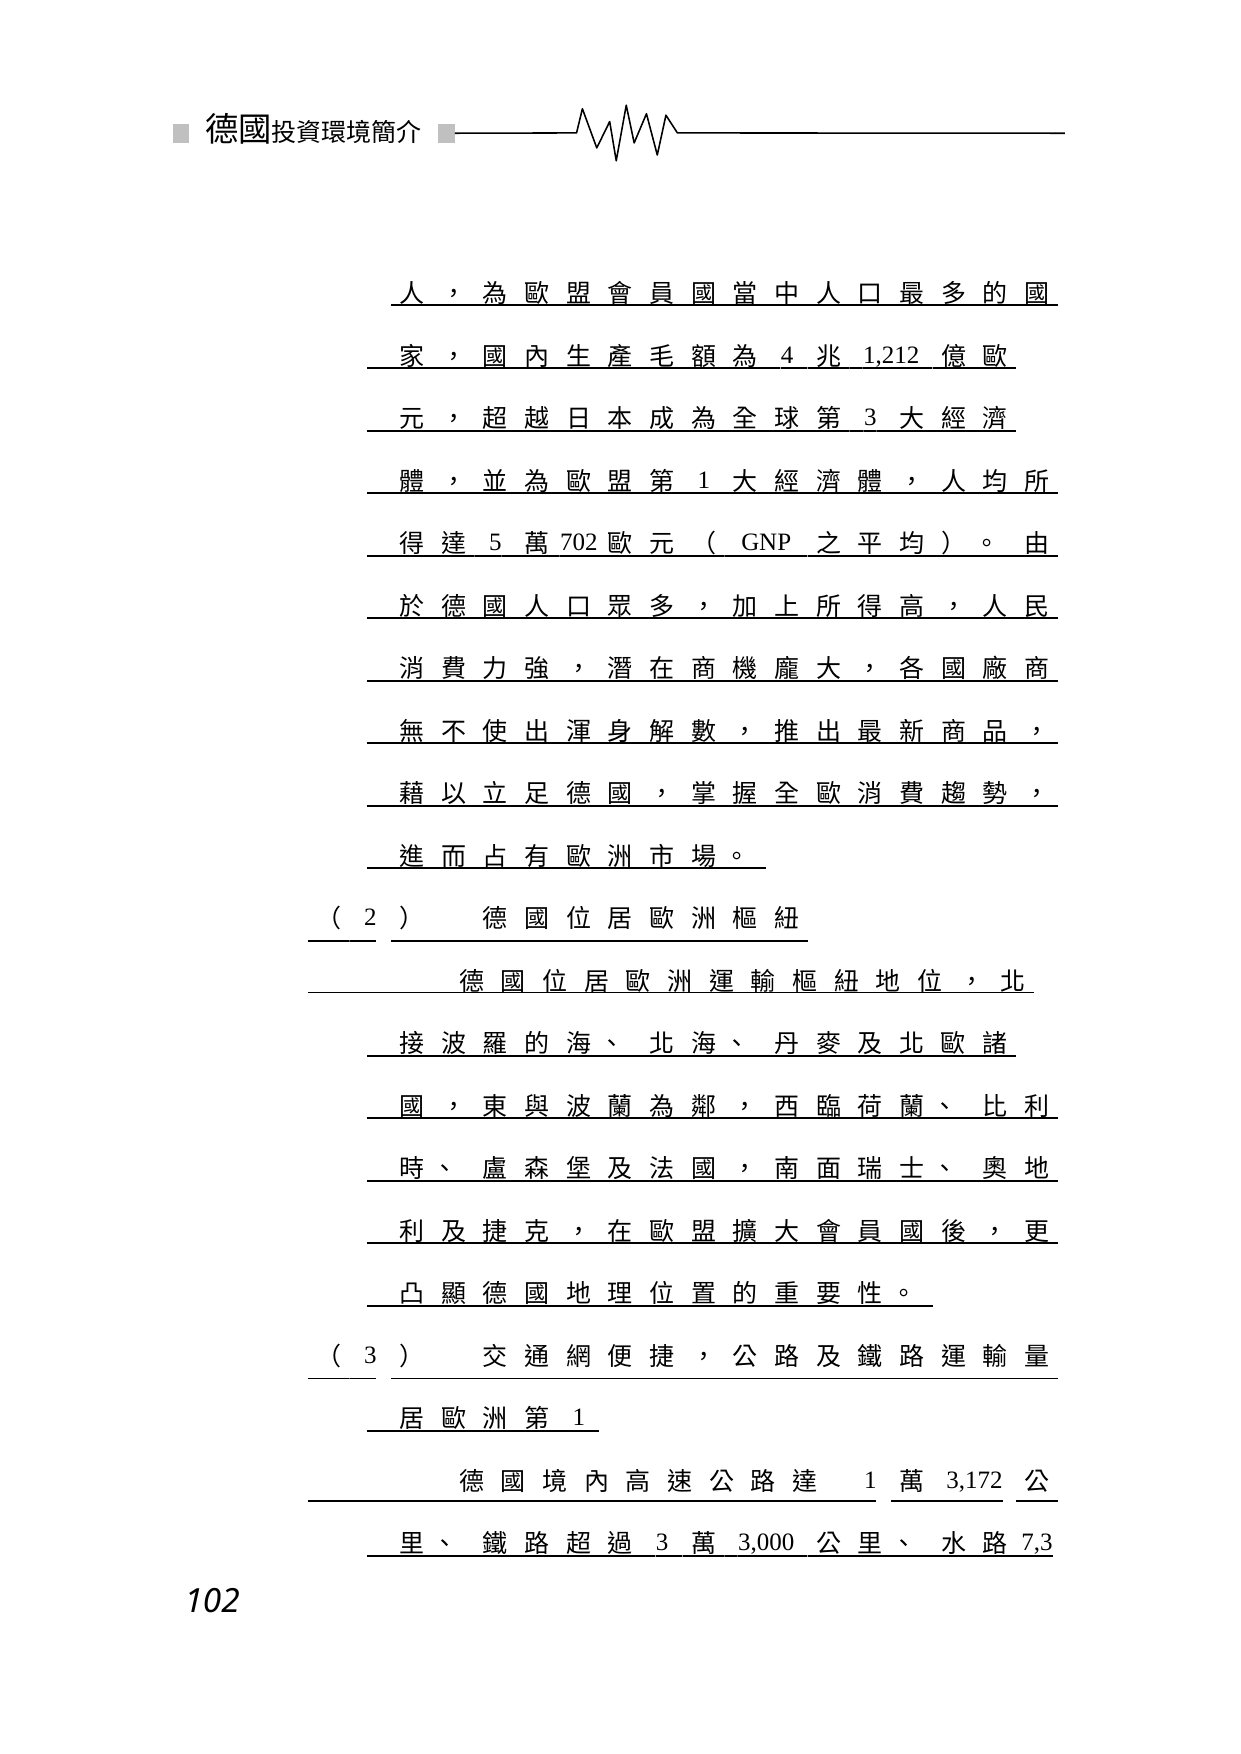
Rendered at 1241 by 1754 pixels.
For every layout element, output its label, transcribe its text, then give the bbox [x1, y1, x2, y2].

text 德國位居歐洲運輸樞紐地位，北接波羅的海、北海、丹麥及北歐諸國，東與波蘭為鄰，西臨荷蘭、比利時、盧森堡及法國，南面瑞士、奧地利及捷克，在歐盟擴大會員國後，更凸顯德國地理位置的重要性。 [306, 938, 1058, 1313]
text 德國境內高速公路達1萬3,172公里、鐵路超過3萬3,000公里、水路7,3 [306, 1438, 1058, 1563]
text （3） 交通網便捷，公路及鐵路運輸量居歐洲第1 [306, 1313, 1058, 1438]
text （2） 德國位居歐洲樞紐 [306, 875, 1058, 938]
text 人，為歐盟會員國當中人口最多的國家，國內生產毛額為4兆1,212億歐元，超越日本成為全球第3大經濟體，並為歐盟第1大經濟體，人均所得達5萬702歐元（GNP之平均）。由於德國人口眾多，加上所得高，人民消費力強，潛在商機龐大，各國廠商無不使出渾身解數，推出最新商品，藉以立足德國，掌握全歐消費趨勢，進而占有歐洲市場。 [306, 250, 1058, 875]
